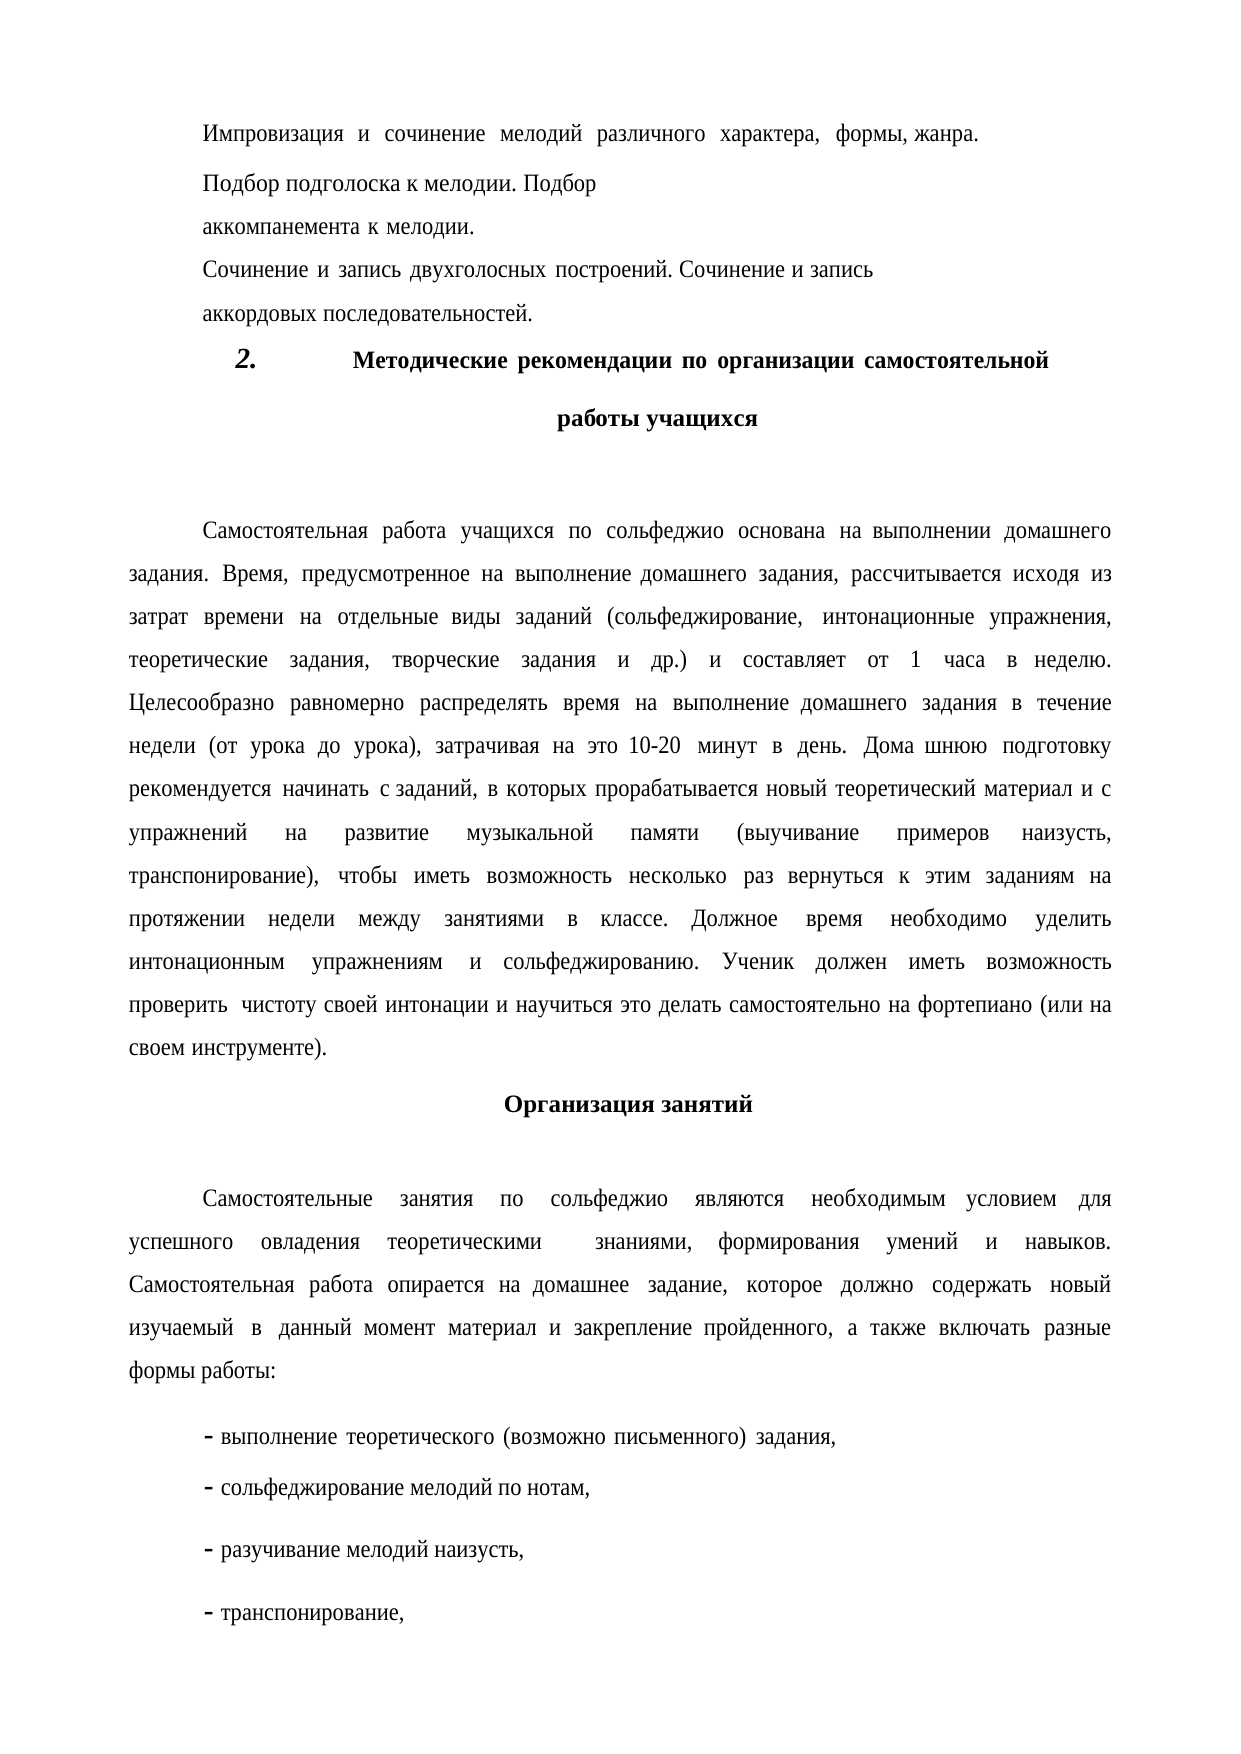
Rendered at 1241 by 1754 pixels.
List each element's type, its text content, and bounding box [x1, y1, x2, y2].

list транспонирование, [203, 1593, 1122, 1627]
text Самостоятельные занятия по сольфеджио являются необходимым условием для успешного овладения теоретическими знаниями, формирования умений и навыков. Самостоятельная работа опирается на домашнее задание, которое должно содержать новый изучаемый в данный момент материал и закрепление пройденного, а также включать разные формы работы: [129, 1183, 1112, 1384]
text Импровизация и сочинение мелодий различного характера, формы, жанра. [129, 118, 1112, 147]
list Методические рекомендации по организации самостоятельной [235, 341, 1122, 374]
list сольфеджирование мелодий по нотам, [203, 1468, 1122, 1501]
text Подбор подголоска к мелодии. Подбор аккомпанемента к мелодии. [202, 168, 683, 240]
list разучивание мелодий наизусть, [203, 1530, 1122, 1564]
text Самостоятельная работа учащихся по сольфеджио основана на выполнении домашнего задания. Время, предусмотренное на выполнение домашнего задания, рассчитывается исходя из затрат времени на отдельные виды заданий (сольфеджирование, интонационные упражнения, теоретические задания, творческие задания и др.) и составляет от 1 часа в неделю. Целесообразно равномерно распределять время на выполнение домашнего задания в течение недели (от урока до урока), затрачивая на это 10-20 минут в день. Дома шнюю подготовку рекомендуется начинать с заданий, в которых прорабатывается новый теоретический материал и с упражнений на развитие музыкальной памяти (выучивание примеров наизусть, транспонирование), чтобы иметь возможность несколько раз вернуться к этим заданиям на протяжении недели между занятиями в классе. Должное время необходимо уделить интонационным упражнениям и сольфеджированию. Ученик должен иметь возможность проверить чистоту своей интонации и научиться это делать самостоятельно на фортепиано (или на своем инструменте). [129, 515, 1112, 1061]
text работы учащихся [193, 403, 1122, 432]
text Сочинение и запись двухголосных построений. Сочинение и запись аккордовых последовательностей. [202, 254, 930, 326]
list выполнение теоретического (возможно письменного) задания, [203, 1417, 1122, 1451]
text Организация занятий [504, 1089, 1122, 1117]
